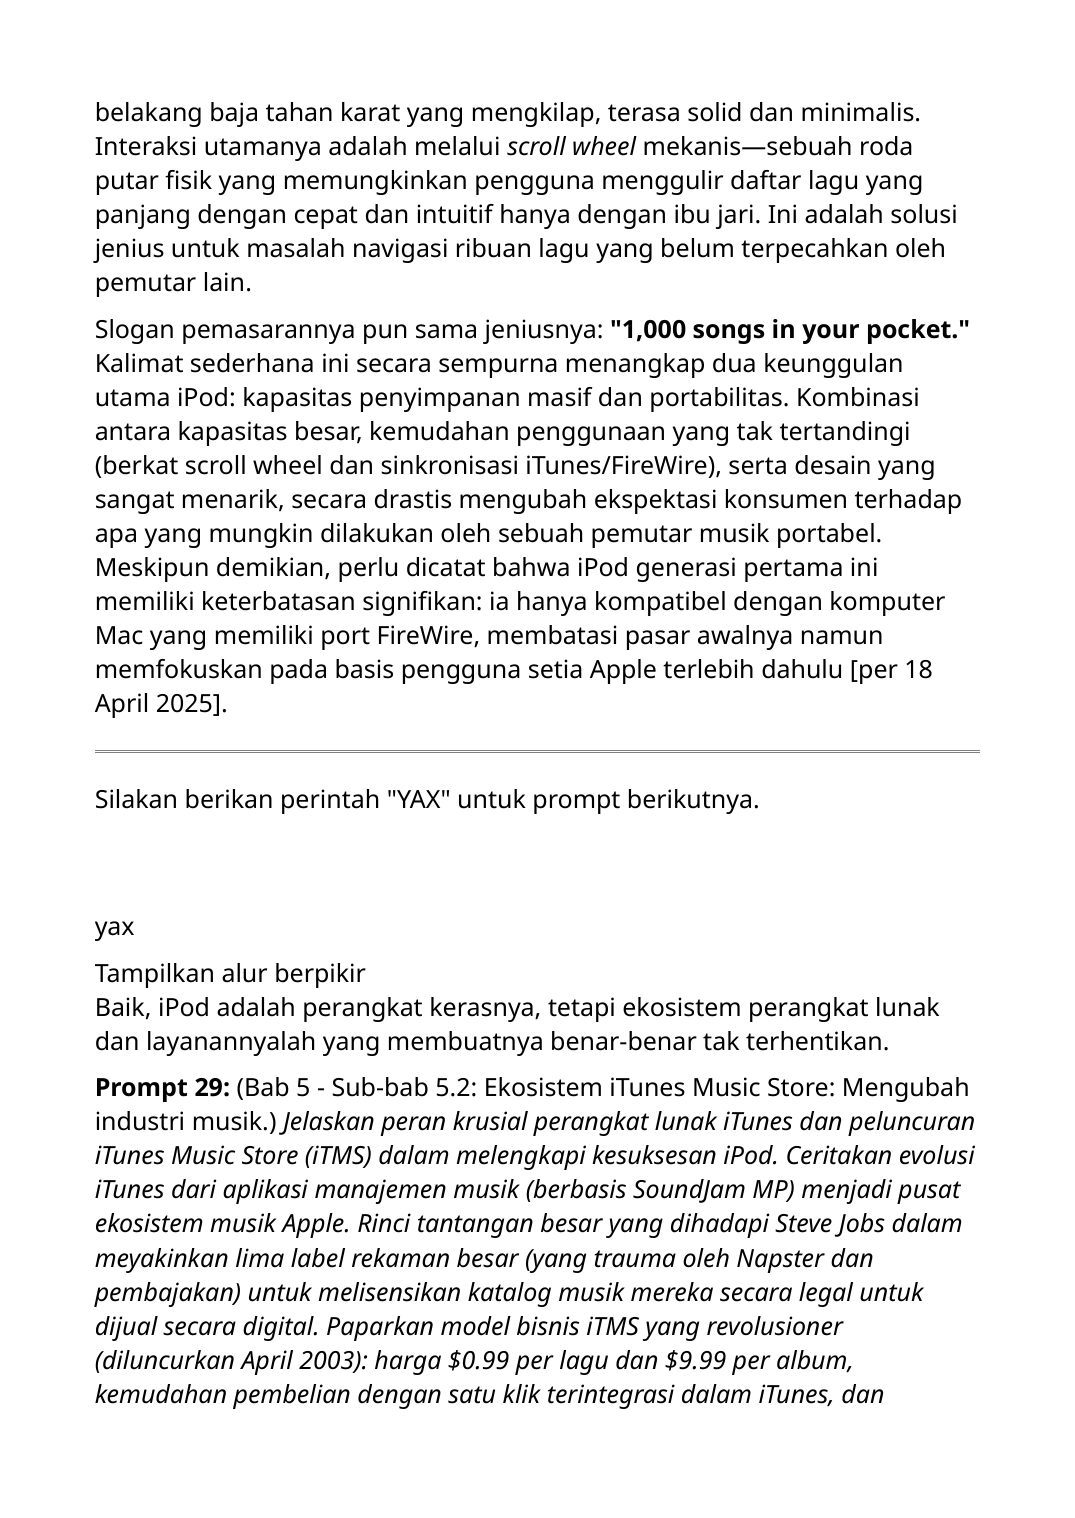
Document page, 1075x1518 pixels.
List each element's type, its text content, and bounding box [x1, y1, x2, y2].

text Prompt 29: (Bab 5 - Sub-bab 5.2: Ekosistem iTunes Music Store: Mengubah industri musik.) Jelaskan peran krusial perangkat lunak iTunes dan peluncuran iTunes Music Store (iTMS) dalam melengkapi kesuksesan iPod. Ceritakan evolusi iTunes dari aplikasi manajemen musik (berbasis SoundJam MP) menjadi pusat ekosistem musik Apple. Rinci tantangan besar yang dihadapi Steve Jobs dalam meyakinkan lima label rekaman besar (yang trauma oleh Napster dan pembajakan) untuk melisensikan katalog musik mereka secara legal untuk dijual secara digital. Paparkan model bisnis iTMS yang revolusioner (diluncurkan April 2003): harga $0.99 per lagu dan $9.99 per album, kemudahan pembelian dengan satu klik terintegrasi dalam iTunes, dan [94, 1070, 980, 1411]
text belakang baja tahan karat yang mengkilap, terasa solid dan minimalis. Interaksi utamanya adalah melalui scroll wheel mekanis—sebuah roda putar fisik yang memungkinkan pengguna menggulir daftar lagu yang panjang dengan cepat dan intuitif hanya dengan ibu jari. Ini adalah solusi jenius untuk masalah navigasi ribuan lagu yang belum terpecahkan oleh pemutar lain. [94, 94, 980, 299]
text Silakan berikan perintah "YAX" untuk prompt berikutnya. [94, 781, 980, 816]
text yax [94, 909, 980, 943]
text Baik, iPod adalah perangkat kerasnya, tetapi ekosistem perangkat lunak dan layanannyalah yang membuatnya benar-benar tak terhentikan. [94, 989, 980, 1057]
text Slogan pemasarannya pun sama jeniusnya: "1,000 songs in your pocket." Kalimat sederhana ini secara sempurna menangkap dua keunggulan utama iPod: kapasitas penyimpanan masif dan portabilitas. Kombinasi antara kapasitas besar, kemudahan penggunaan yang tak tertandingi (berkat scroll wheel dan sinkronisasi iTunes/FireWire), serta desain yang sangat menarik, secara drastis mengubah ekspektasi konsumen terhadap apa yang mungkin dilakukan oleh sebuah pemutar musik portabel. Meskipun demikian, perlu dicatat bahwa iPod generasi pertama ini memiliki keterbatasan signifikan: ia hanya kompatibel dengan komputer Mac yang memiliki port FireWire, membatasi pasar awalnya namun memfokuskan pada basis pengguna setia Apple terlebih dahulu [per 18 April 2025]. [94, 311, 980, 720]
text Tampilkan alur berpikir [94, 955, 980, 989]
